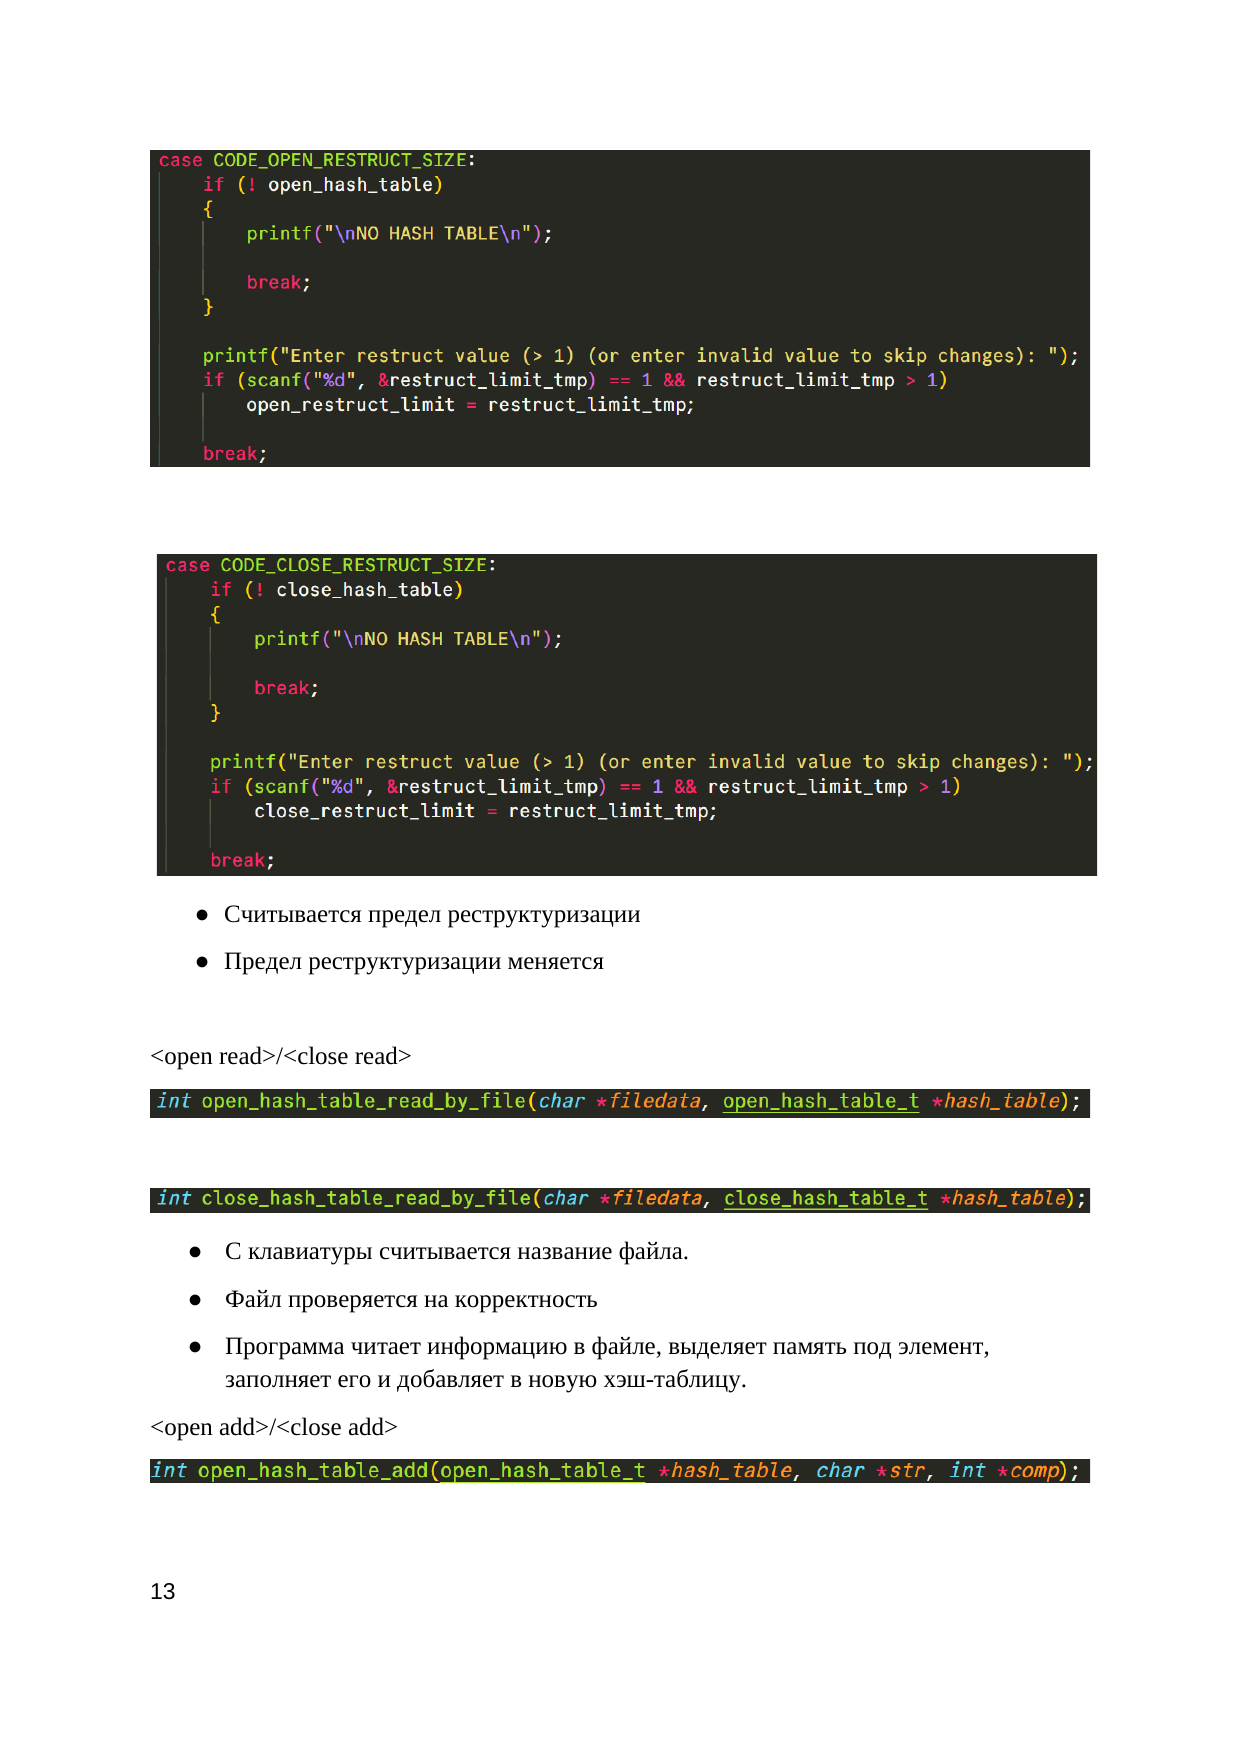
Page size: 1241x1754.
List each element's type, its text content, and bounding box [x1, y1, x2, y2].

text <open read>/<close read> [150, 1041, 1090, 1070]
list Программа читает информацию в файле, выделяет память под элемент, заполняет его и добавляет в новую хэш-таблицу. [187, 1331, 1090, 1393]
list С клавиатуры считывается название файла. [187, 1213, 1090, 1265]
picture [156, 554, 1098, 876]
picture [150, 1188, 1091, 1213]
list Файл проверяется на корректность [187, 1284, 1090, 1312]
picture [150, 150, 1091, 467]
list Считывается предел реструктуризации [194, 876, 1090, 927]
picture [150, 1089, 1091, 1118]
text <open add>/<close add> [150, 1412, 1090, 1441]
picture [150, 1459, 1091, 1483]
list Предел реструктуризации меняется [194, 946, 1090, 975]
